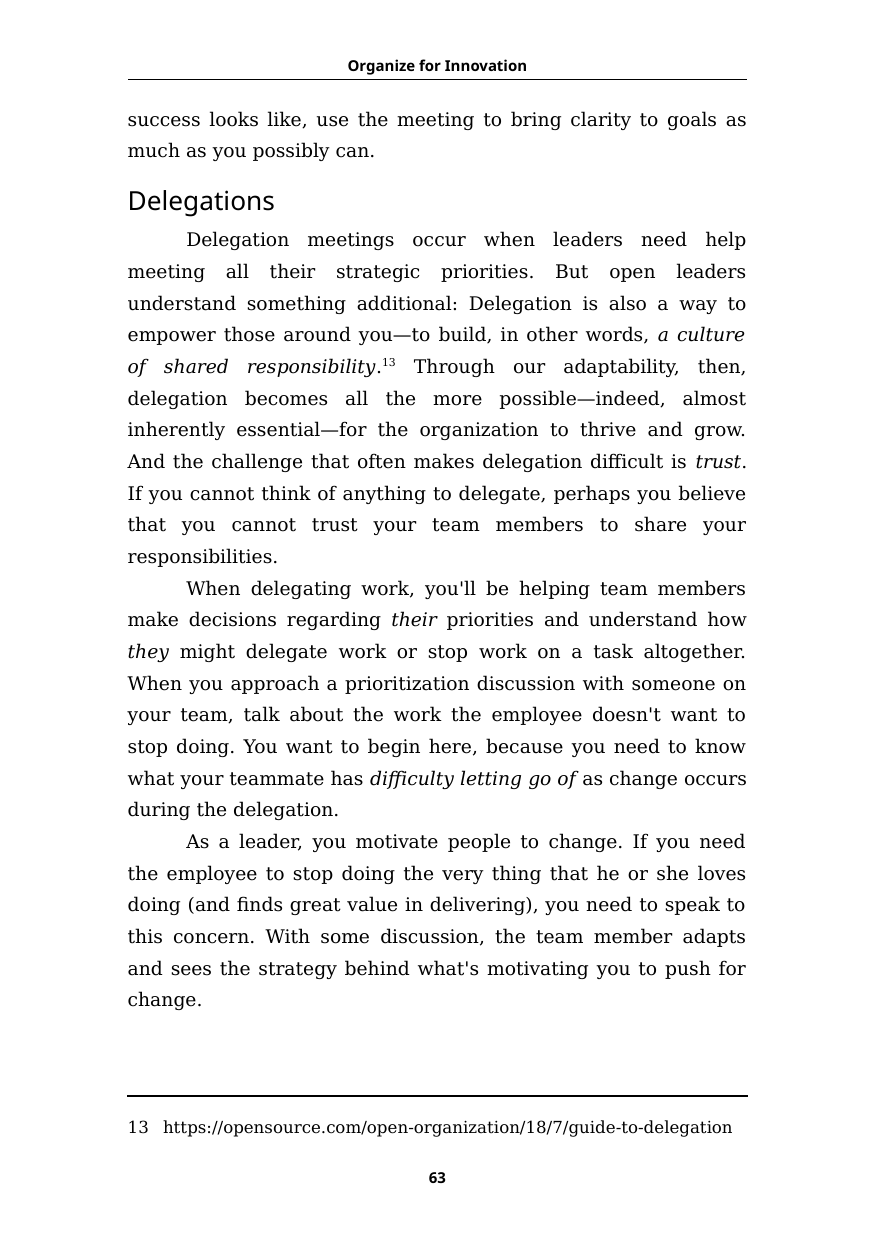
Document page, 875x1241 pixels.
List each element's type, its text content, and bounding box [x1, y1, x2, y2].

text success looks like, use the meeting to bring clarity to goals as much as you possibly can. [127, 109, 747, 162]
subtitle Delegations [127, 187, 747, 217]
text As a leader, you motivate people to change. If you need the employee to stop doing the very thing that he or she loves doing (and finds great value in delivering), you need to speak to this concern. With some discussion, the team member adapts and sees the strategy behind what's motivating you to push for change. [127, 831, 747, 1011]
text https://opensource.com/open-organization/18/7/guide-to-delegation [127, 1118, 747, 1138]
text Delegation meetings occur when leaders need help meeting all their strategic priorities. But open leaders understand something additional: Delegation is also a way to empower those around you—to build, in other words, a culture of shared responsibility. Through our adaptability, then, delegation becomes all the more possible—indeed, almost inherently essential—for the organization to thrive and grow. And the challenge that often makes delegation difficult is trust. If you cannot think of anything to delegate, perhaps you believe that you cannot trust your team members to share your responsibilities. [127, 229, 747, 568]
text When delegating work, you'll be helping team members make decisions regarding their priorities and understand how they might delegate work or stop work on a task altogether. When you approach a prioritization discussion with someone on your team, talk about the work the employee doesn't want to stop doing. You want to begin here, because you need to know what your teammate has difficulty letting go of as change occurs during the delegation. [127, 578, 747, 821]
